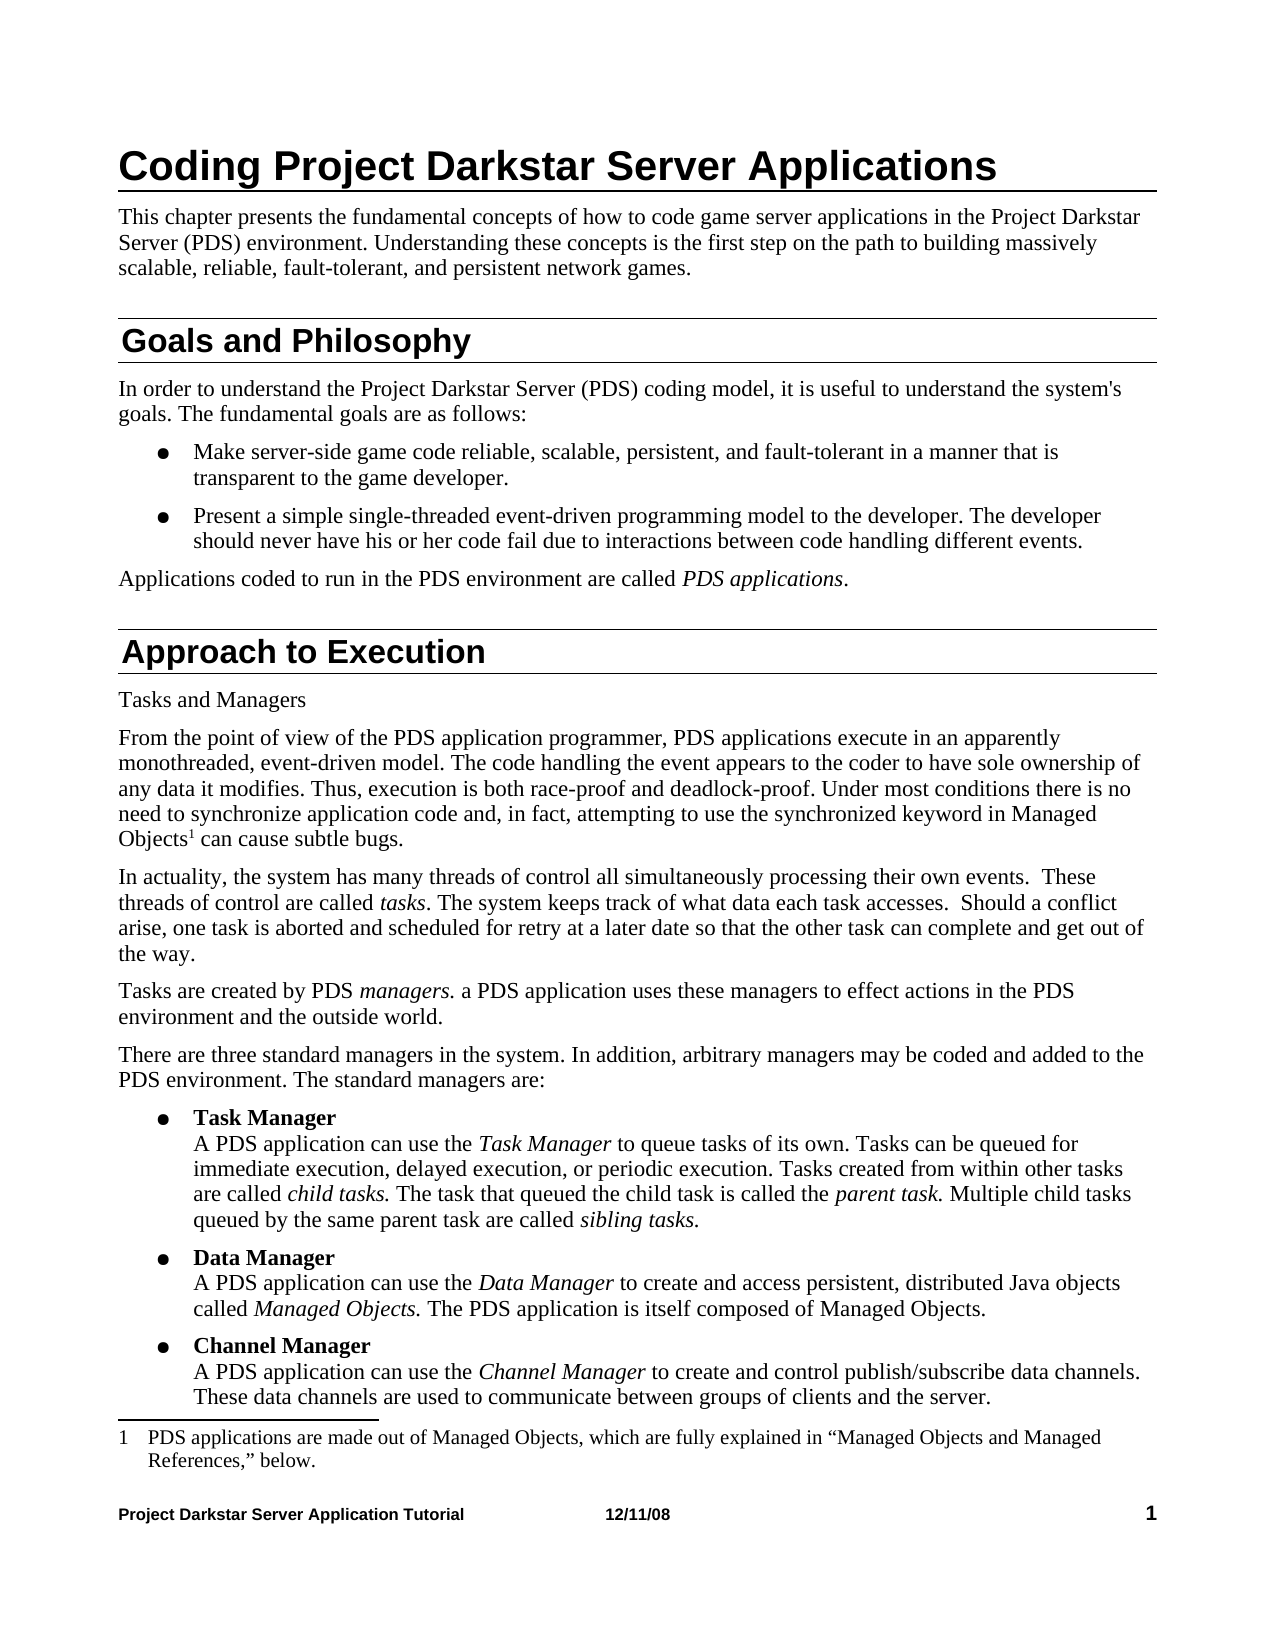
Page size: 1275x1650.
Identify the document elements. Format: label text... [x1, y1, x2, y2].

list Make server-side game code reliable, scalable, persistent, and fault-tolerant in a manner that is transparent to the game developer. [156, 439, 1157, 490]
list Channel Manager A PDS application can use the Channel Manager to create and control publish/subscribe data channels. These data channels are used to communicate between groups of clients and the server. [156, 1333, 1157, 1410]
subtitle Goals and Philosophy [118, 319, 1157, 362]
text From the point of view of the PDS application programmer, PDS applications execute in an apparently monothreaded, event-driven model. The code handling the event appears to the coder to have sole ownership of any data it modifies. Thus, execution is both race-proof and deadlock-proof. Under most conditions there is no need to synchronize application code and, in fact, attempting to use the synchronized keyword in Managed Objects can cause subtle bugs. [118, 725, 1157, 852]
subtitle Approach to Execution [118, 630, 1157, 673]
list Task Manager A PDS application can use the Task Manager to queue tasks of its own. Tasks can be queued for immediate execution, delayed execution, or periodic execution. Tasks created from within other tasks are called child tasks. The task that queued the child task is called the parent task. Multiple child tasks queued by the same parent task are called sibling tasks. [156, 1105, 1157, 1232]
list Data Manager A PDS application can use the Data Manager to create and access persistent, distributed Java objects called Managed Objects. The PDS application is itself composed of Managed Objects. [156, 1245, 1157, 1321]
text Tasks are created by PDS managers. a PDS application uses these managers to effect actions in the PDS environment and the outside world. [118, 978, 1157, 1029]
text Applications coded to run in the PDS environment are called PDS applications. [118, 566, 1157, 591]
text In actuality, the system has many threads of control all simultaneously processing their own events. These threads of control are called tasks. The system keeps track of what data each task accesses. Should a conflict arise, one task is aborted and scheduled for retry at a later date so that the other task can complete and get out of the way. [118, 864, 1157, 966]
list Present a simple single-threaded event-driven programming model to the developer. The developer should never have his or her code fail due to interactions between code handling different events. [156, 503, 1157, 553]
text This chapter presents the fundamental concepts of how to code game server applications in the Project Darkstar Server (PDS) environment. Understanding these concepts is the first step on the path to building massively scalable, reliable, fault-tolerant, and persistent network games. [118, 204, 1157, 281]
text In order to understand the Project Darkstar Server (PDS) coding model, it is useful to understand the system's goals. The fundamental goals are as follows: [118, 376, 1157, 427]
text PDS applications are made out of Managed Objects, which are fully explained in “Managed Objects and Managed References,” below. [118, 1426, 1157, 1472]
text There are three standard managers in the system. In addition, arbitrary managers may be coded and added to the PDS environment. The standard managers are: [118, 1042, 1157, 1093]
